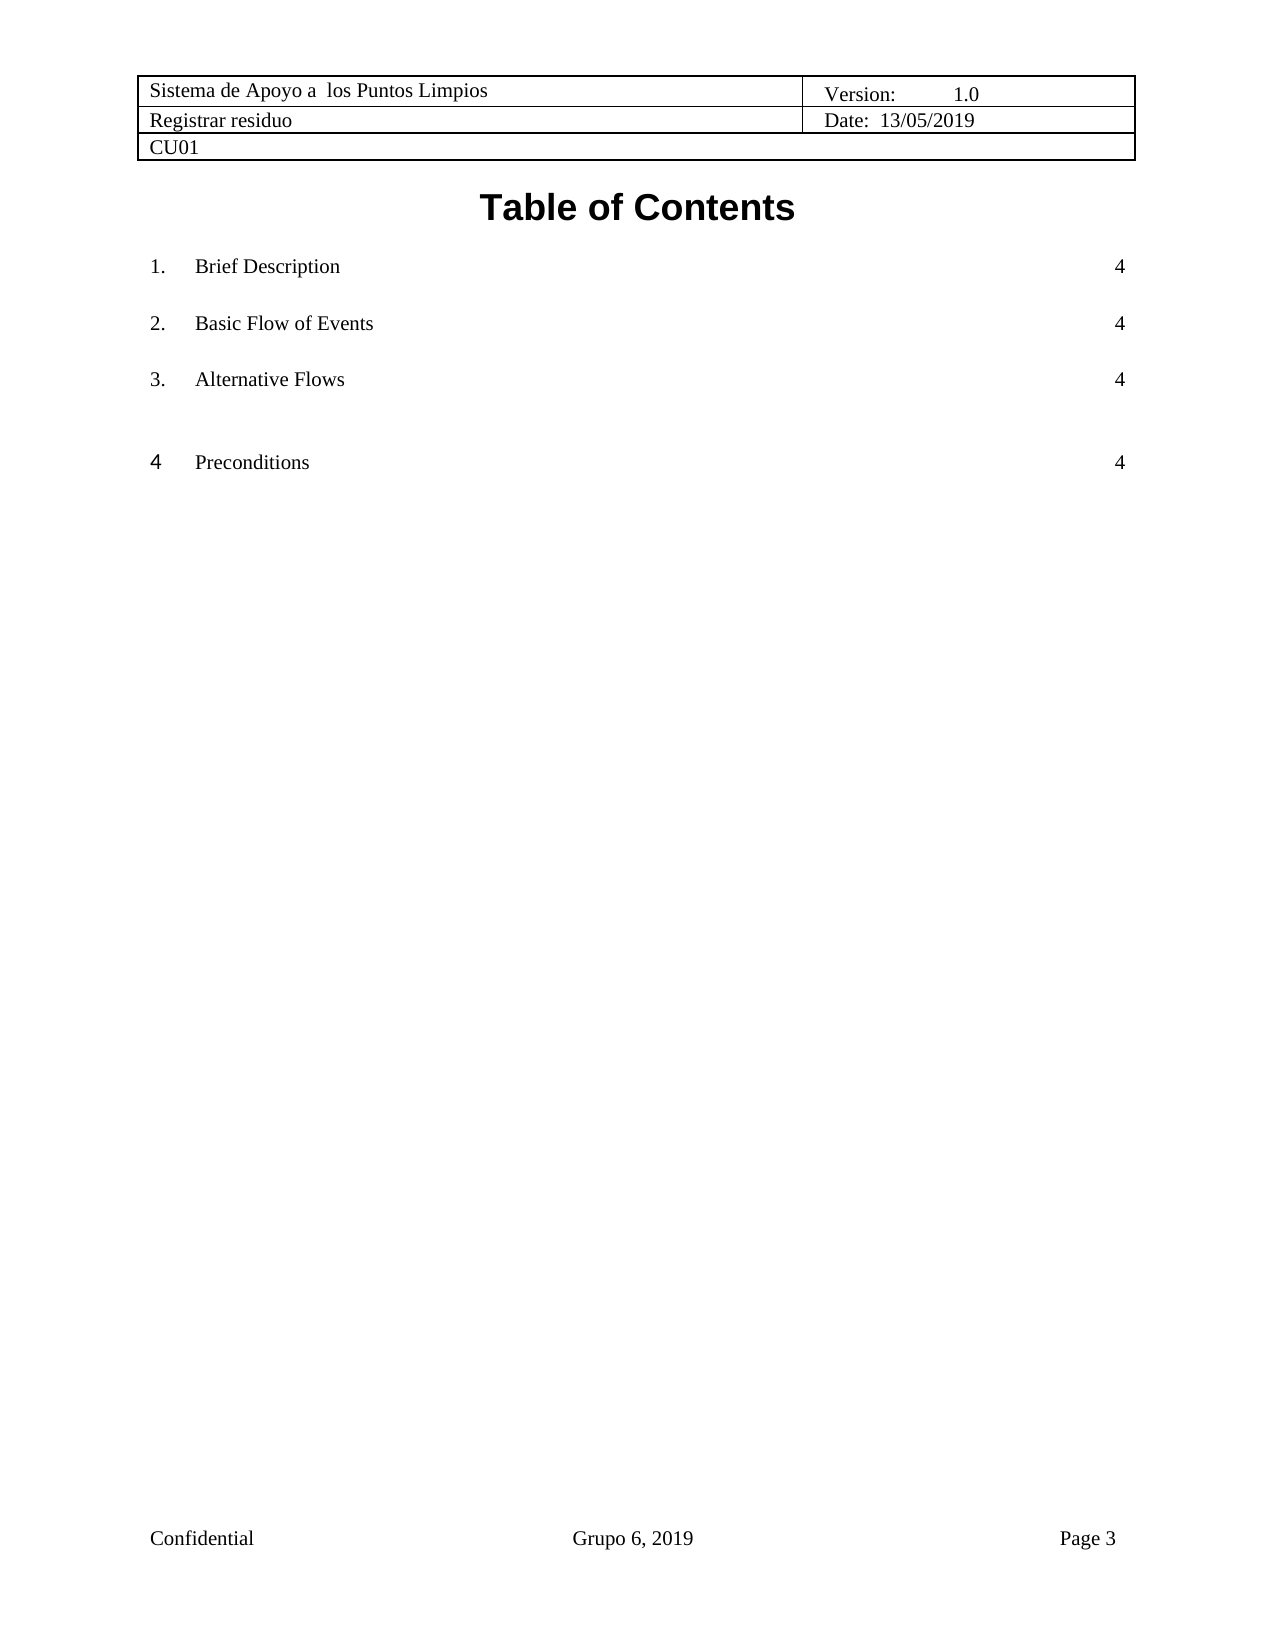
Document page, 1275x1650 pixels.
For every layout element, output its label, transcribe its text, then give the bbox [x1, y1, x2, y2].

text 2. Basic Flow of Events 4 [150, 310, 1050, 335]
text 3. Alternative Flows 4 [150, 366, 1050, 391]
text 1. Brief Description 4 [150, 253, 1050, 278]
text 4 Preconditions 4 [150, 447, 1050, 475]
subtitle Table of Contents [150, 185, 1125, 228]
